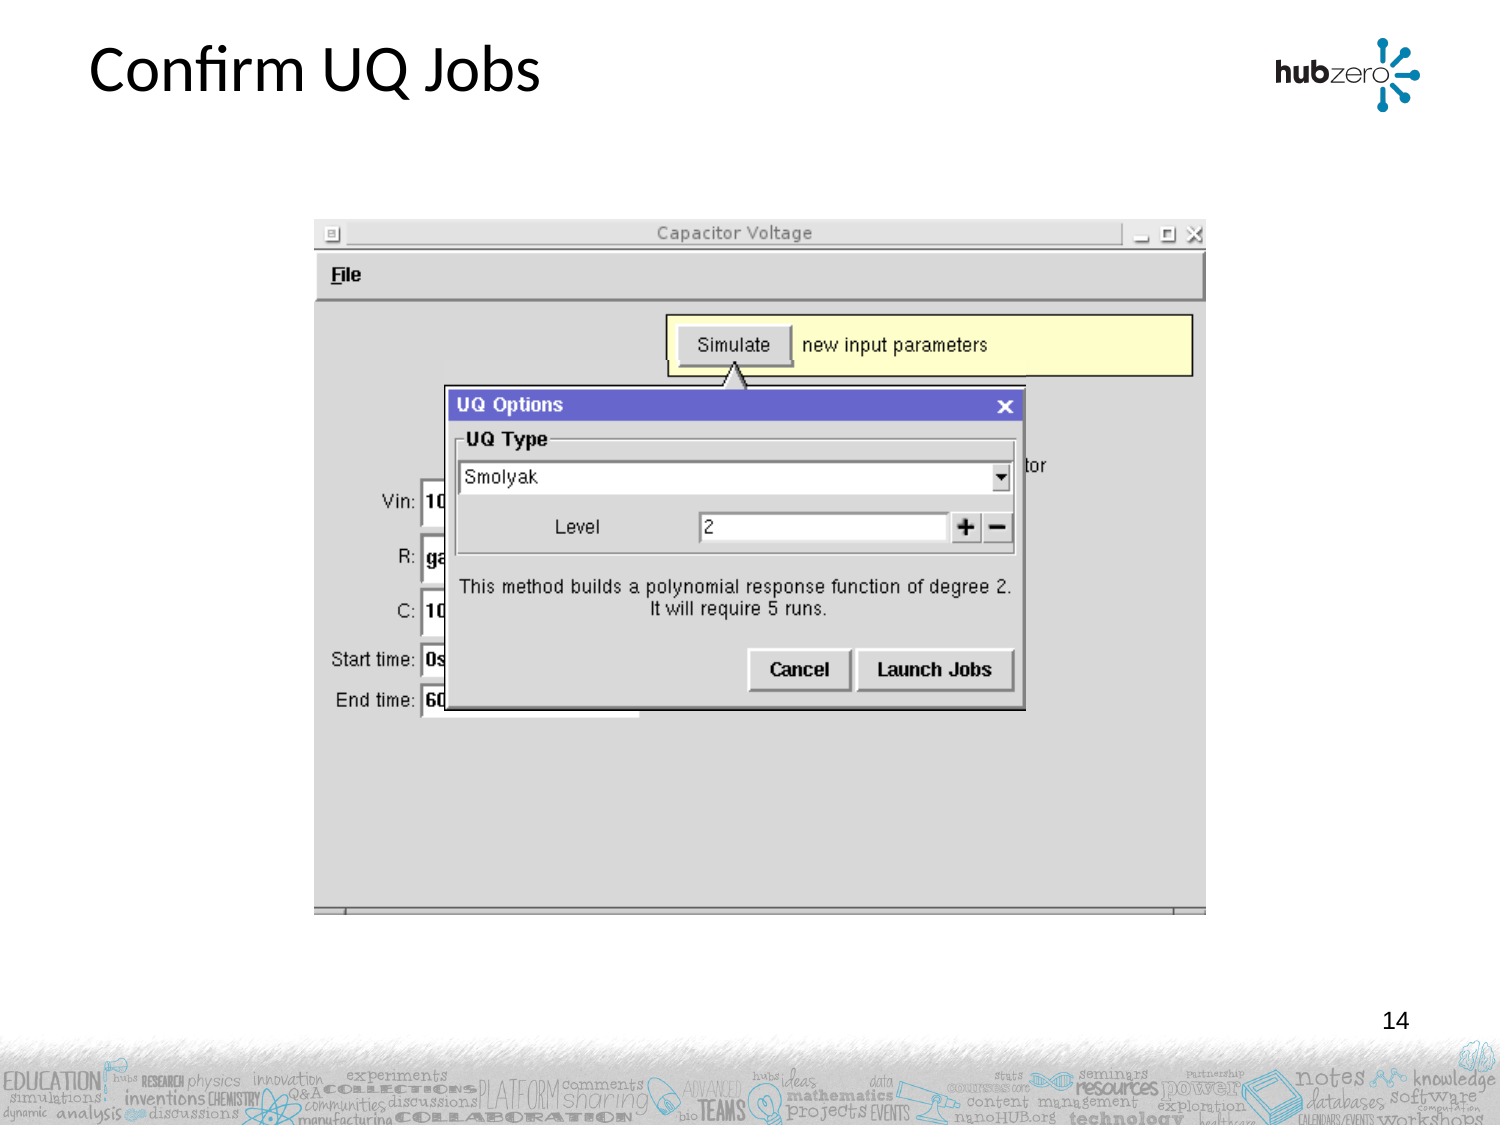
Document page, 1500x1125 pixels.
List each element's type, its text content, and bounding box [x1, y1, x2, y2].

picture [0, 1034, 1500, 1125]
text_box [1074, 989, 1425, 1050]
picture [314, 219, 1206, 915]
text_box Confirm UQ Jobs [75, 12, 1249, 118]
picture [1272, 35, 1423, 115]
